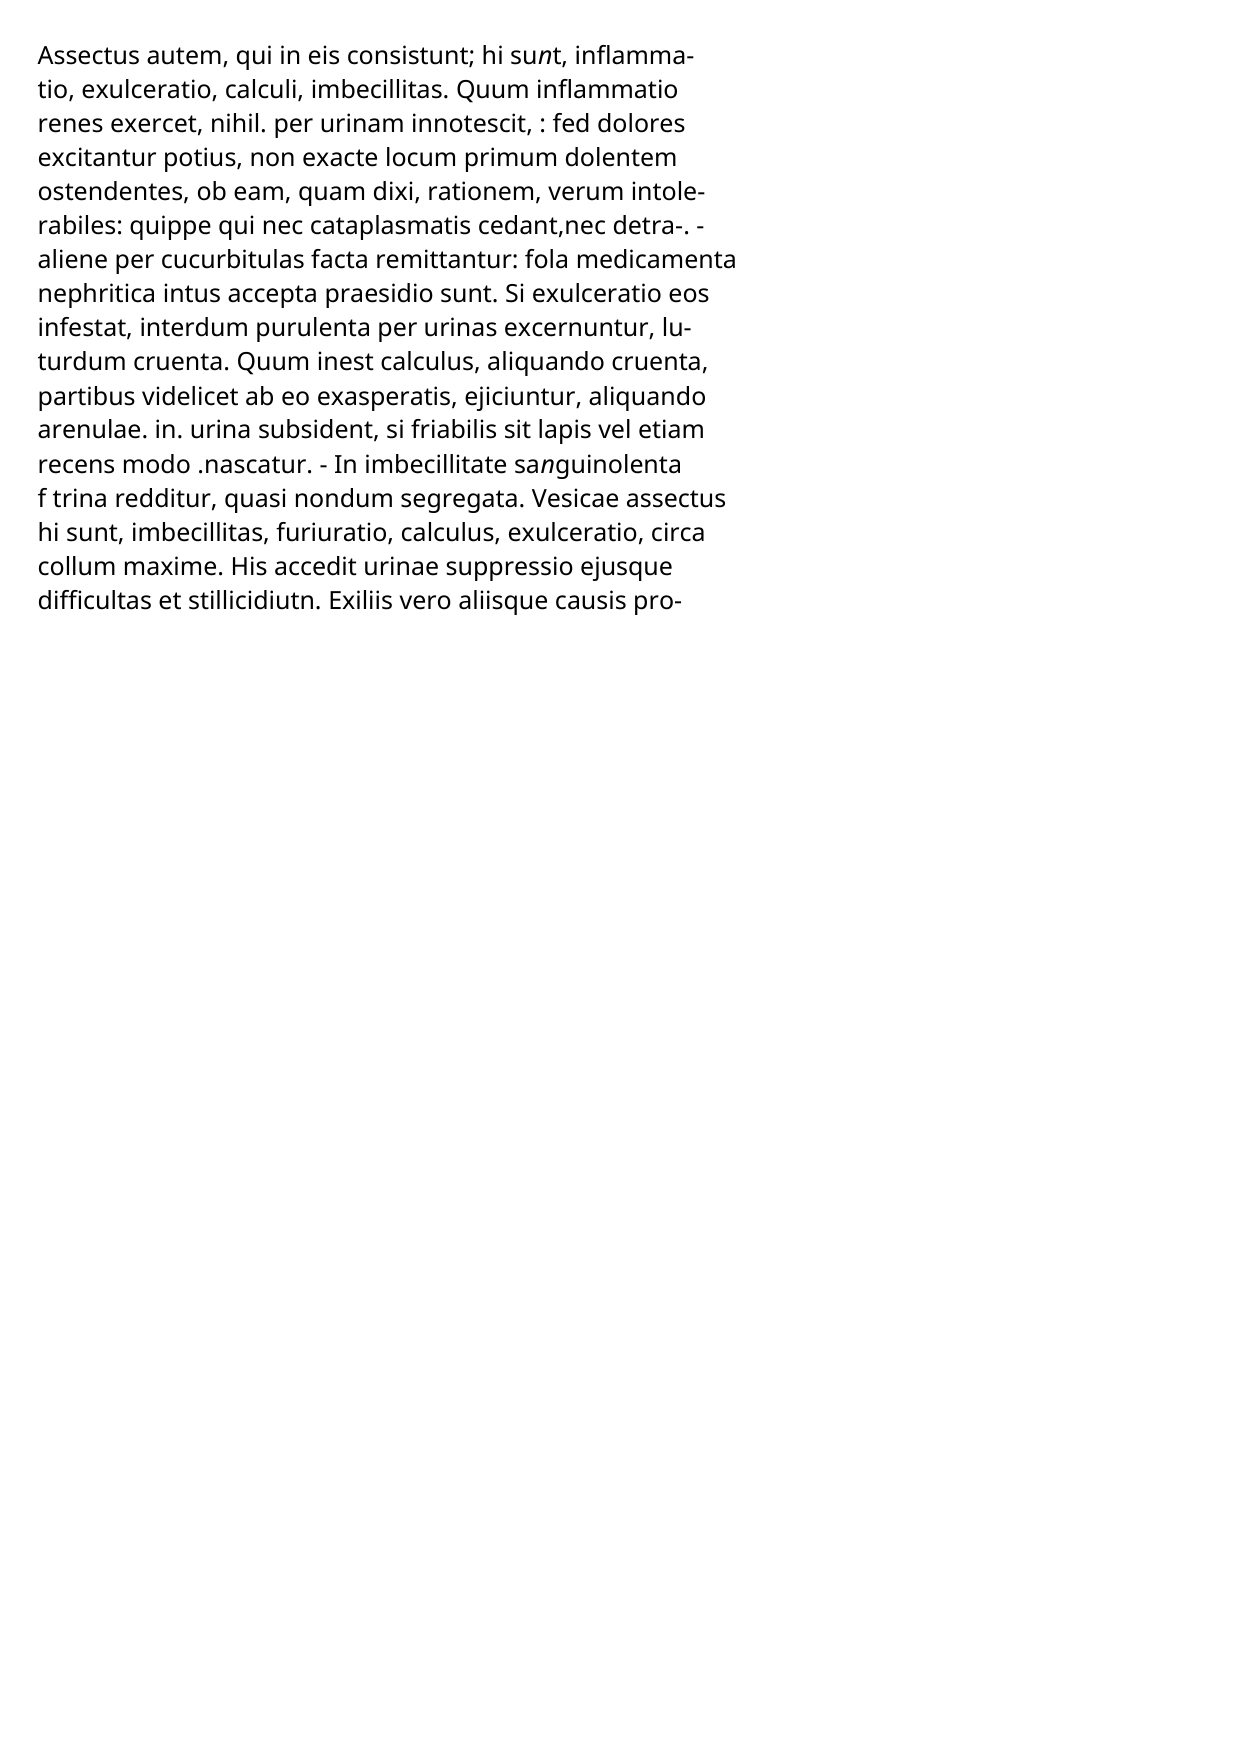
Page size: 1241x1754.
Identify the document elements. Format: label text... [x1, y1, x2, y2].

text Assectus autem, qui in eis consistunt; hi sunt, inflamma- tio, exulceratio, calculi, imbecillitas. Quum inflammatio renes exercet, nihil. per urinam innotescit, : fed dolores excitantur potius, non exacte locum primum dolentem ostendentes, ob eam, quam dixi, rationem, verum intole- rabiles: quippe qui nec cataplasmatis cedant,nec detra-. - aliene per cucurbitulas facta remittantur: fola medicamenta nephritica intus accepta praesidio sunt. Si exulceratio eos infestat, interdum purulenta per urinas excernuntur, lu- turdum cruenta. Quum inest calculus, aliquando cruenta, partibus videlicet ab eo exasperatis, ejiciuntur, aliquando arenulae. in. urina subsident, si friabilis sit lapis vel etiam recens modo .nascatur. - In imbecillitate sanguinolenta f trina redditur, quasi nondum segregata. Vesicae assectus hi sunt, imbecillitas, furiuratio, calculus, exulceratio, circa collum maxime. His accedit urinae suppressio ejusque difficultas et stillicidiutn. Exiliis vero aliisque causis pro- [37, 37, 1203, 617]
